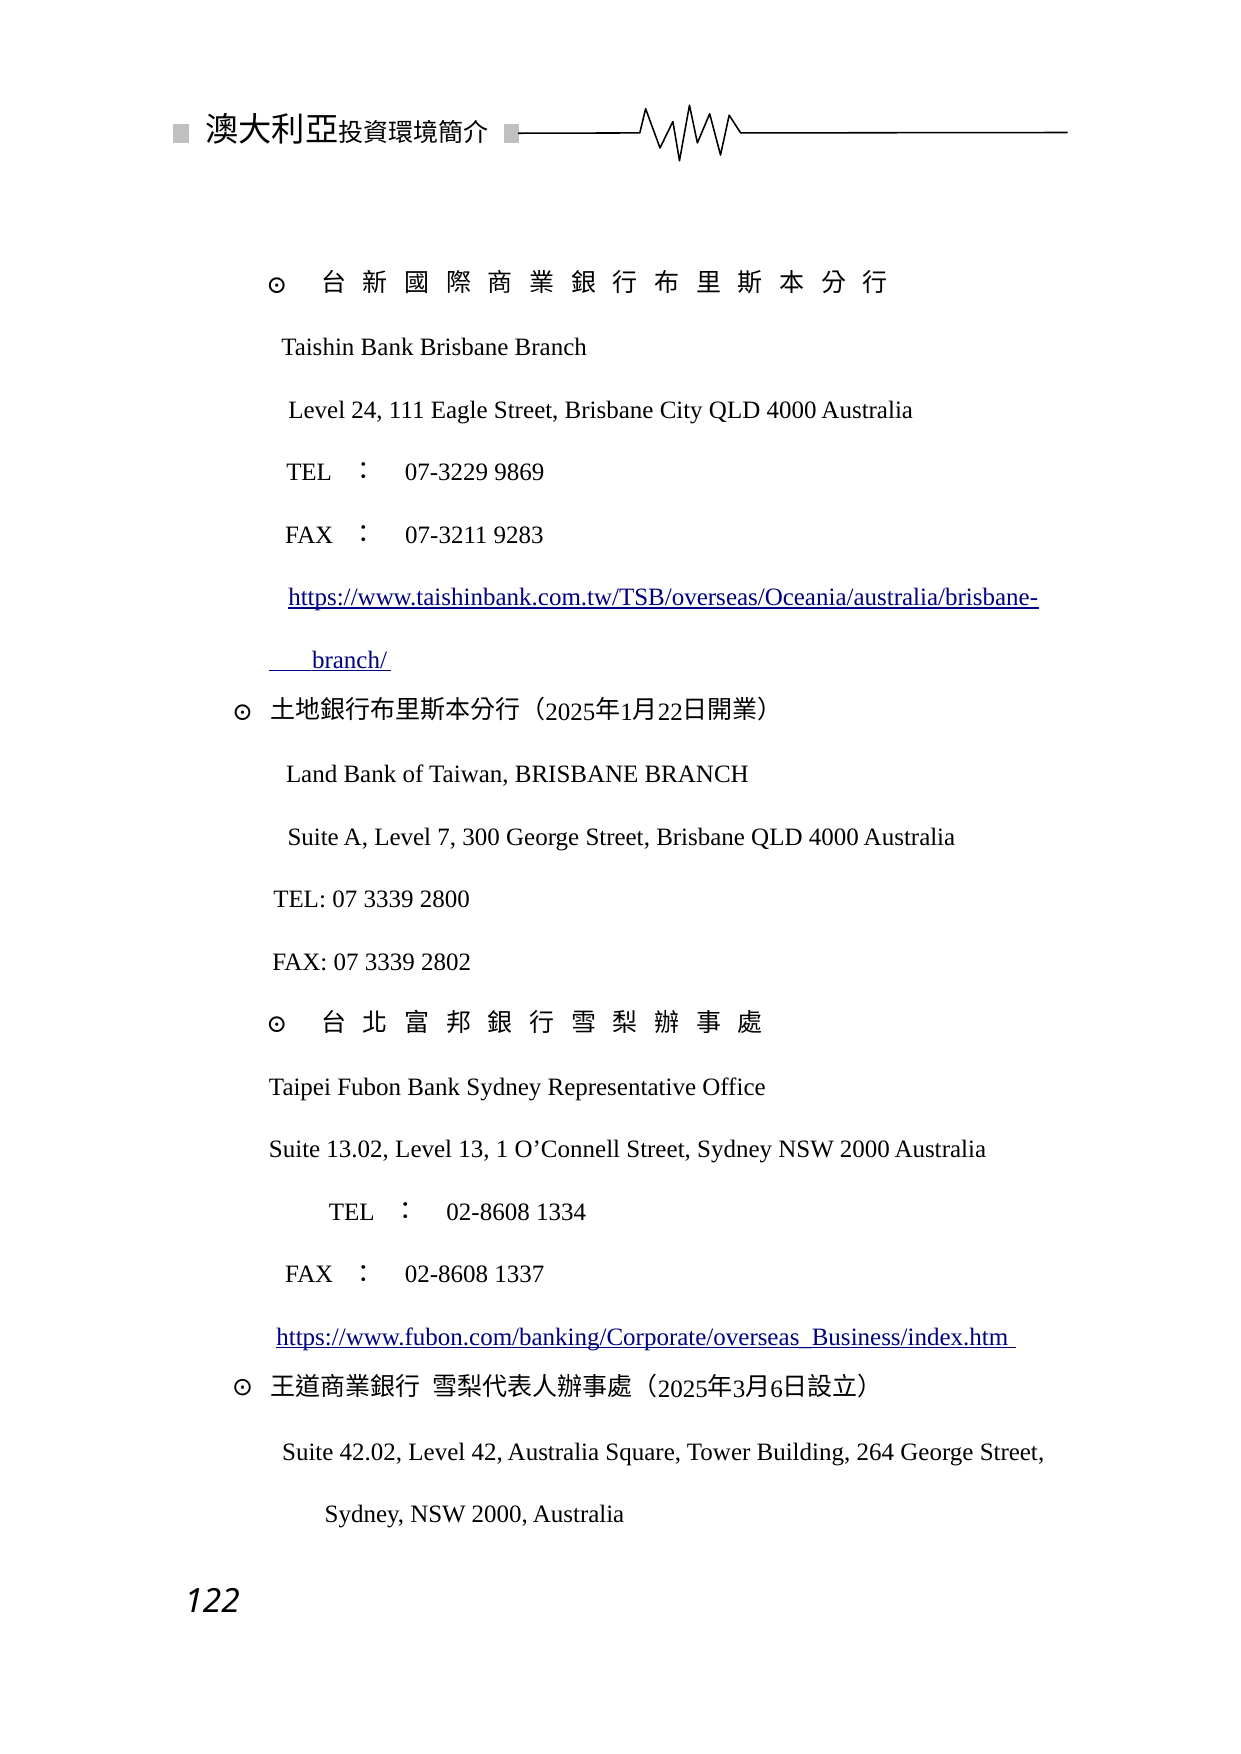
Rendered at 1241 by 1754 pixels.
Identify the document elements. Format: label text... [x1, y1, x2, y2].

text FAX：02-8608 1337 [232, 1226, 1058, 1288]
text ⊙ 台北富邦銀行雪梨辦事處 [232, 976, 1058, 1038]
text https://www.taishinbank.com.tw/TSB/overseas/Oceania/australia/brisbane-branch/ [232, 549, 1058, 674]
text Suite 13.02, Level 13, 1 O’Connell Street, Sydney NSW 2000 Australia TEL：02-8608 1334 [232, 1101, 1058, 1226]
text Land Bank of Taiwan, BRISBANE BRANCH [232, 726, 1058, 788]
text Taipei Fubon Bank Sydney Representative Office [232, 1038, 1058, 1101]
text ⊙ 台新國際商業銀行布里斯本分行 [232, 236, 1058, 299]
text TEL: 07 3339 2800 [232, 851, 1058, 913]
text FAX: 07 3339 2802 [232, 913, 1058, 976]
text ⊙ 王道商業銀行 雪梨代表人辦事處（2025年3月6日設立） [183, 1351, 1058, 1403]
text ⊙ 土地銀行布里斯本分行（2025年1月22日開業） [183, 674, 1058, 726]
text Level 24, 111 Eagle Street, Brisbane City QLD 4000 Australia [232, 361, 1058, 424]
text https://www.fubon.com/banking/Corporate/overseas_Business/index.htm [232, 1288, 1058, 1351]
text Taishin Bank Brisbane Branch [232, 299, 1058, 361]
text Suite A, Level 7, 300 George Street, Brisbane QLD 4000 Australia [232, 788, 1058, 851]
text Suite 42.02, Level 42, Australia Square, Tower Building, 264 George Street, Sydney, NSW 2000, Australia [232, 1403, 1058, 1528]
text FAX：07-3211 9283 [232, 486, 1058, 549]
text TEL：07-3229 9869 [232, 424, 1058, 486]
